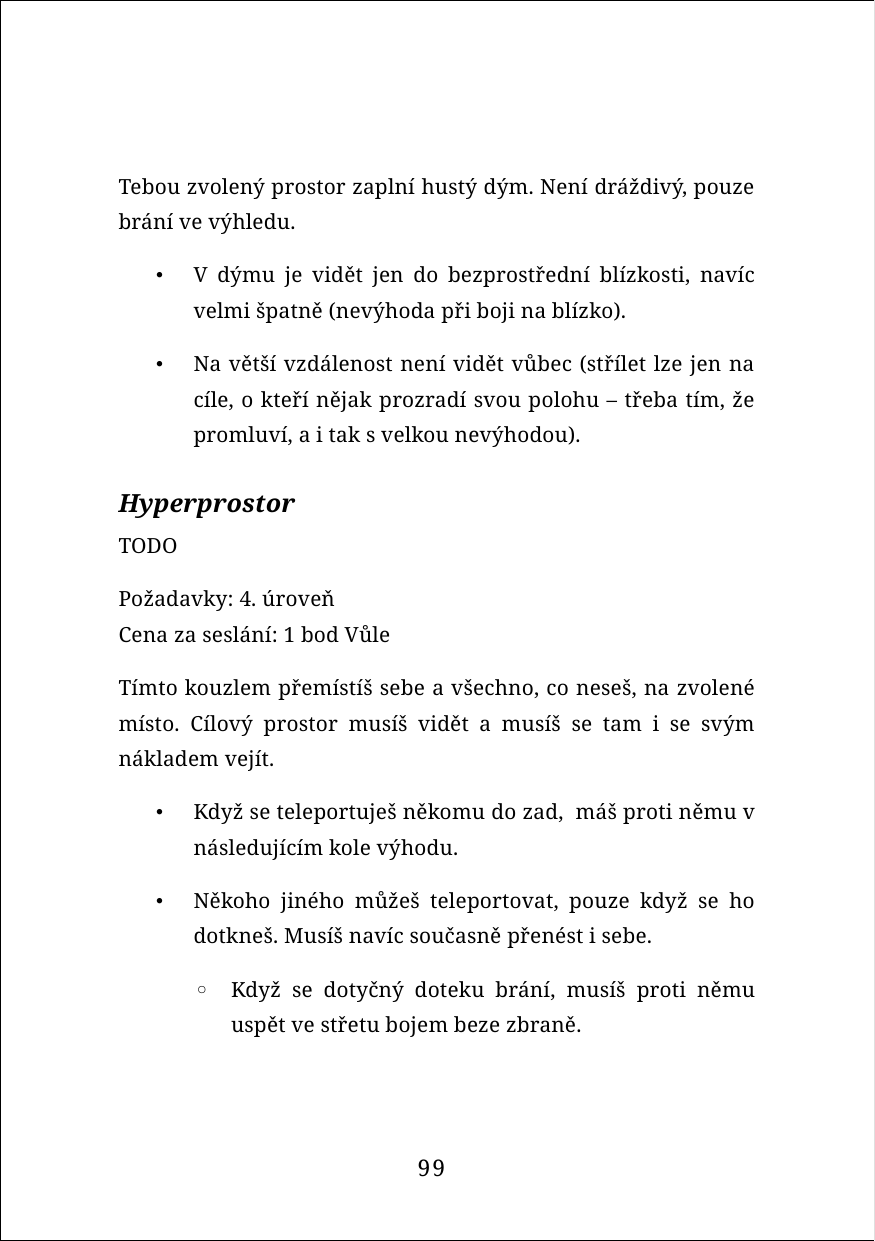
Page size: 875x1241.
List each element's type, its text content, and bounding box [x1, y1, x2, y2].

text Požadavky: 4. úroveň Cena za seslání: 1 bod Vůle [118, 584, 756, 648]
list V dýmu je vidět jen do bezprostřední blízkosti, navíc velmi špatně (nevýhoda při boji na blízko). [156, 261, 756, 324]
text Tímto kouzlem přemístíš sebe a všechno, co neseš, na zvolené místo. Cílový prostor musíš vidět a musíš se tam i se svým nákladem vejít. [118, 673, 756, 773]
list Když se teleportuješ někomu do zad, máš proti němu v následujícím kole výhodu. [156, 797, 756, 861]
subtitle Hyperprostor [118, 485, 756, 519]
text TODO [118, 531, 756, 559]
list Když se dotyčný doteku brání, musíš proti němu uspět ve střetu bojem beze zbraně. [193, 975, 756, 1039]
list Někoho jiného můžeš teleportovat, pouze když se ho dotkneš. Musíš navíc současně přenést i sebe. [156, 886, 756, 950]
list Na větší vzdálenost není vidět vůbec (střílet lze jen na cíle, o kteří nějak prozradí svou polohu – třeba tím, že promluví, a i tak s velkou nevýhodou). [156, 349, 756, 449]
text Tebou zvolený prostor zaplní hustý dým. Není dráždivý, pouze brání ve výhledu. [118, 172, 756, 236]
